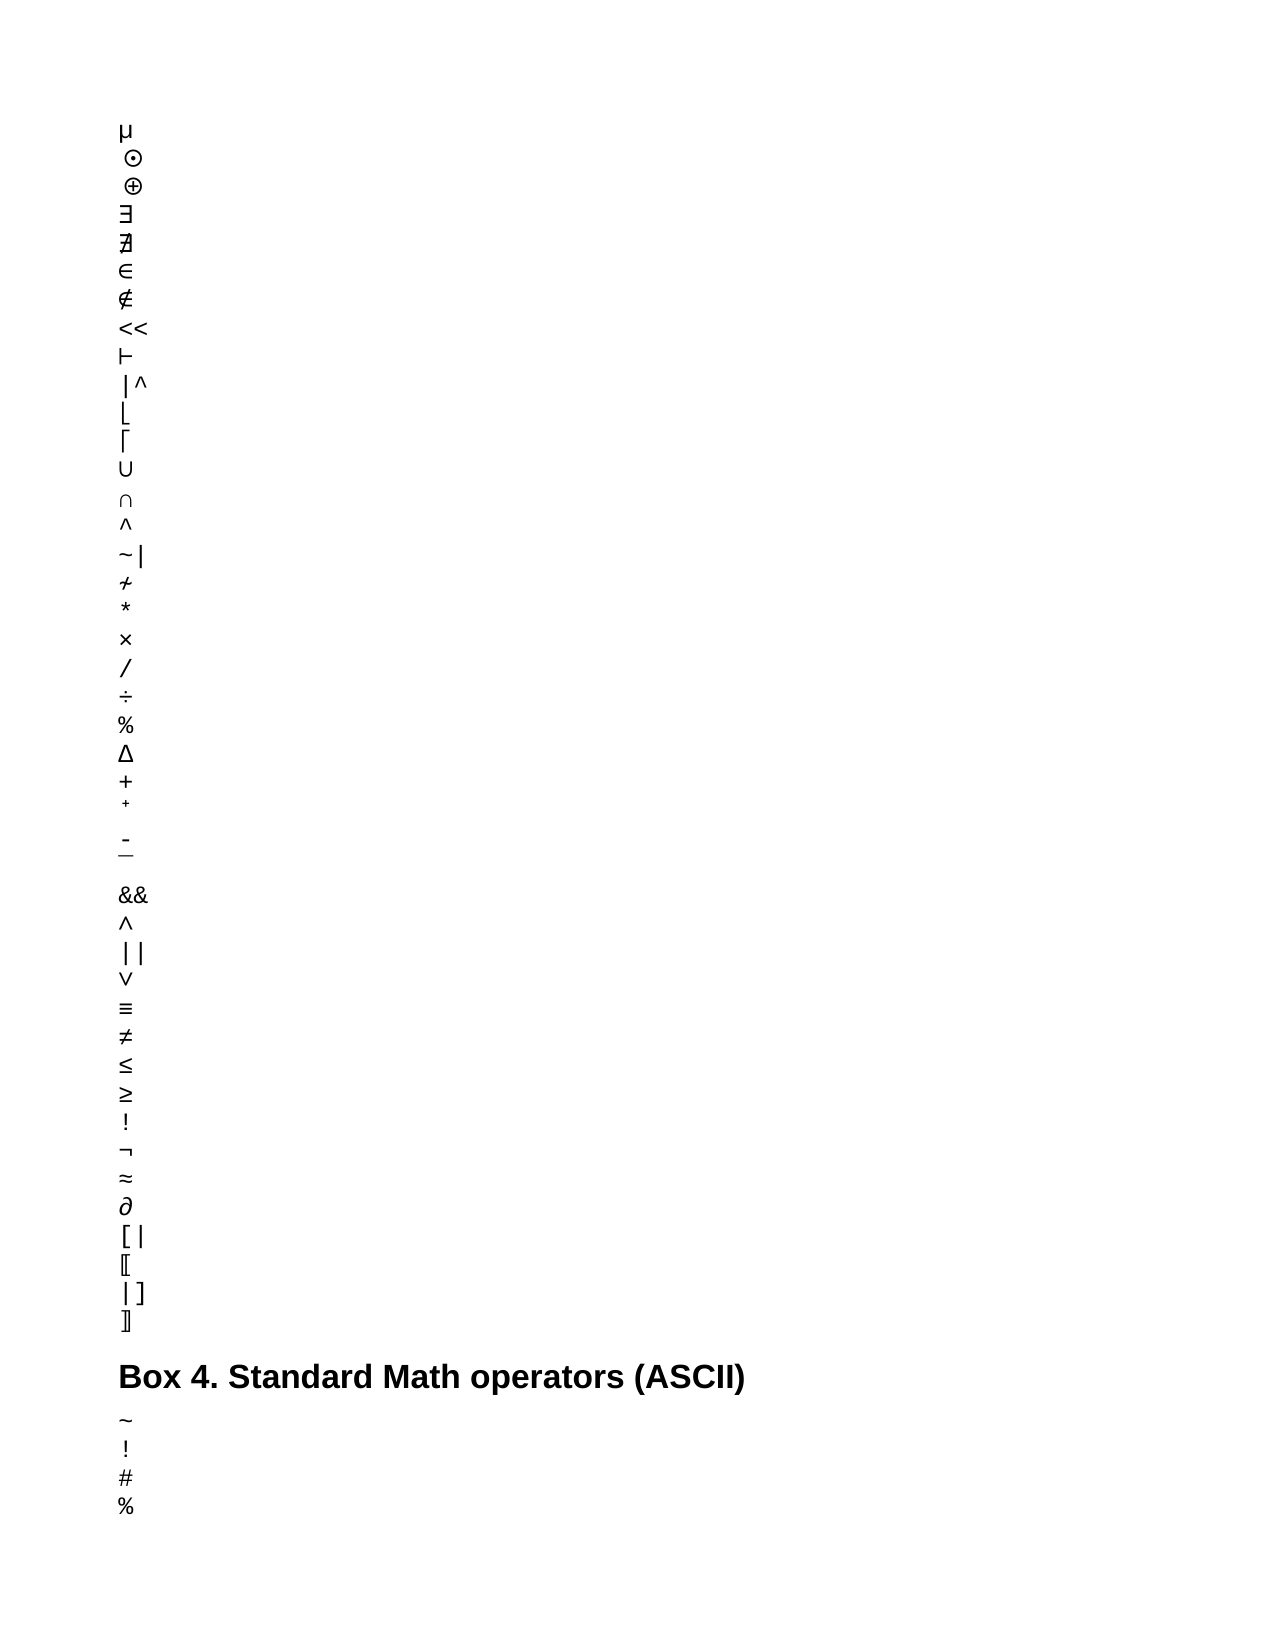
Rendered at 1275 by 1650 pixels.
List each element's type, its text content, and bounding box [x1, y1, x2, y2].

text ⊢ [118, 345, 1157, 373]
text ∉ [118, 288, 1157, 316]
text ∂ [118, 1195, 1157, 1223]
text ∃ [118, 203, 1157, 231]
text |^ [118, 373, 1157, 401]
text ∩ [118, 486, 1157, 515]
text ⌈ [118, 430, 1157, 458]
text * [118, 600, 1157, 628]
text ⊕ [118, 175, 1157, 203]
text ≠ [118, 1025, 1157, 1053]
text ÷ [118, 685, 1157, 713]
text % [118, 713, 1157, 741]
text ! [118, 1110, 1157, 1138]
text % [118, 1493, 1157, 1522]
text ≈ [118, 1166, 1157, 1195]
text ∈ [118, 260, 1157, 288]
text # [118, 1465, 1157, 1493]
text ⁺ [118, 798, 1157, 826]
text - [118, 826, 1157, 855]
text µ [118, 118, 1157, 146]
text << [118, 316, 1157, 345]
text ¬ [118, 1138, 1157, 1166]
text [| [118, 1223, 1157, 1251]
text ⊙ [118, 146, 1157, 175]
text ∧ [118, 911, 1157, 940]
text && [118, 883, 1157, 911]
text × [118, 628, 1157, 656]
text ∄ [118, 231, 1157, 260]
text ≡ [118, 996, 1157, 1025]
text ≥ [118, 1081, 1157, 1110]
text ∆ [118, 741, 1157, 770]
text ≁ [118, 571, 1157, 600]
text / [118, 656, 1157, 685]
text ⟦ [118, 1251, 1157, 1280]
text ! [118, 1437, 1157, 1465]
text ≤ [118, 1053, 1157, 1081]
text || [118, 940, 1157, 968]
text |] [118, 1280, 1157, 1308]
text ~| [118, 543, 1157, 571]
text ⟧ [118, 1308, 1157, 1336]
text ~ [118, 1408, 1157, 1437]
text ¯ [118, 855, 1157, 883]
text ∪ [118, 458, 1157, 486]
text ∨ [118, 968, 1157, 996]
text + [118, 770, 1157, 798]
subtitle Box 4. Standard Math operators (ASCII) [118, 1357, 1157, 1396]
text ^ [118, 515, 1157, 543]
text ⌊ [118, 401, 1157, 430]
